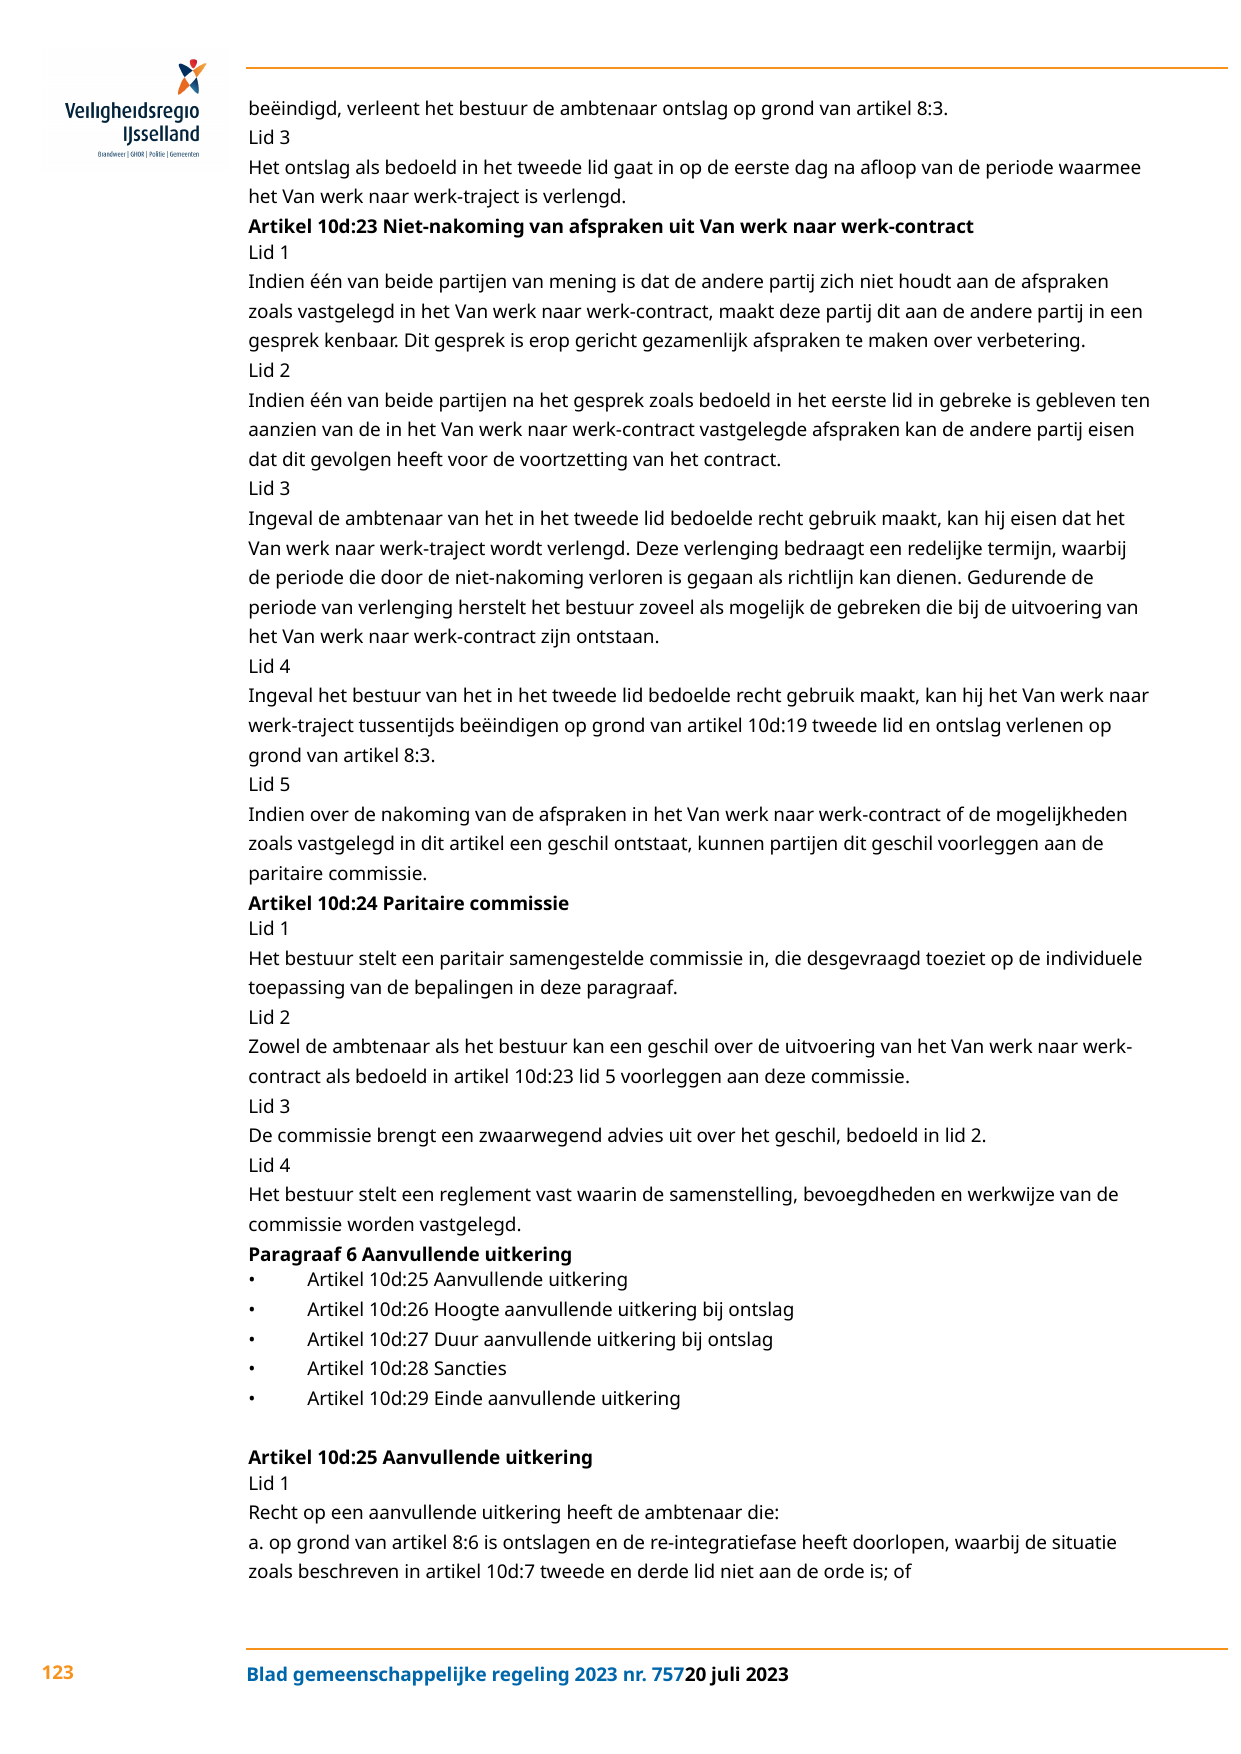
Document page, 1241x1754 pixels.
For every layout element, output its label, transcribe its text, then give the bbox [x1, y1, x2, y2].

text Ingeval het bestuur van het in het tweede lid bedoelde recht gebruik maakt, kan hij het Van werk naar werk-traject tussentijds beëindigen op grond van artikel 10d:19 tweede lid en ontslag verlenen op grond van artikel 8:3. [248, 683, 1152, 767]
text Het ontslag als bedoeld in het tweede lid gaat in op de eerste dag na afloop van de periode waarmee het Van werk naar werk-traject is verlengd. [248, 154, 1152, 209]
text Lid 4 [248, 653, 1152, 679]
text Lid 3 [248, 1093, 1152, 1119]
text Het bestuur stelt een reglement vast waarin de samenstelling, bevoegdheden en werkwijze van de commissie worden vastgelegd. [248, 1182, 1152, 1237]
list Artikel 10d:28 Sancties [248, 1355, 1152, 1381]
text beëindigd, verleent het bestuur de ambtenaar ontslag op grond van artikel 8:3. [248, 95, 1152, 121]
text Lid 1 [248, 915, 1152, 941]
text Lid 2 [248, 357, 1152, 383]
text Lid 3 [248, 476, 1152, 501]
text Lid 5 [248, 771, 1152, 797]
text De commissie brengt een zwaarwegend advies uit over het geschil, bedoeld in lid 2. [248, 1122, 1152, 1148]
text Lid 3 [248, 124, 1152, 150]
list Artikel 10d:25 Aanvullende uitkering [248, 1267, 1152, 1292]
text Lid 1 [248, 1470, 1152, 1496]
text Zowel de ambtenaar als het bestuur kan een geschil over de uitvoering van het Van werk naar werk-contract als bedoeld in artikel 10d:23 lid 5 voorleggen aan deze commissie. [248, 1034, 1152, 1089]
list Artikel 10d:29 Einde aanvullende uitkering [248, 1385, 1152, 1411]
text Artikel 10d:23 Niet-nakoming van afspraken uit Van werk naar werk-contract [248, 213, 1152, 239]
text Ingeval de ambtenaar van het in het tweede lid bedoelde recht gebruik maakt, kan hij eisen dat het Van werk naar werk-traject wordt verlengd. Deze verlenging bedraagt een redelijke termijn, waarbij de periode die door de niet-nakoming verloren is gegaan als richtlijn kan dienen. Gedurende de periode van verlenging herstelt het bestuur zoveel als mogelijk de gebreken die bij de uitvoering van het Van werk naar werk-contract zijn ontstaan. [248, 505, 1152, 649]
list Artikel 10d:26 Hoogte aanvullende uitkering bij ontslag [248, 1296, 1152, 1322]
text Lid 4 [248, 1152, 1152, 1178]
text Lid 2 [248, 1004, 1152, 1030]
text Indien één van beide partijen van mening is dat de andere partij zich niet houdt aan de afspraken zoals vastgelegd in het Van werk naar werk-contract, maakt deze partij dit aan de andere partij in een gesprek kenbaar. Dit gesprek is erop gericht gezamenlijk afspraken te maken over verbetering. [248, 268, 1152, 353]
text Indien één van beide partijen na het gesprek zoals bedoeld in het eerste lid in gebreke is gebleven ten aanzien van de in het Van werk naar werk-contract vastgelegde afspraken kan de andere partij eisen dat dit gevolgen heeft voor de voortzetting van het contract. [248, 387, 1152, 472]
text a. op grond van artikel 8:6 is ontslagen en de re-integratiefase heeft doorlopen, waarbij de situatie zoals beschreven in artikel 10d:7 tweede en derde lid niet aan de orde is; of [248, 1529, 1152, 1584]
text Indien over de nakoming van de afspraken in het Van werk naar werk-contract of de mogelijkheden zoals vastgelegd in dit artikel een geschil ontstaat, kunnen partijen dit geschil voorleggen aan de paritaire commissie. [248, 801, 1152, 886]
list Artikel 10d:27 Duur aanvullende uitkering bij ontslag [248, 1326, 1152, 1351]
text Paragraaf 6 Aanvullende uitkering [248, 1241, 1152, 1267]
text Artikel 10d:24 Paritaire commissie [248, 890, 1152, 915]
picture [41, 47, 231, 172]
text Artikel 10d:25 Aanvullende uitkering [248, 1444, 1152, 1470]
text Het bestuur stelt een paritair samengestelde commissie in, die desgevraagd toeziet op de individuele toepassing van de bepalingen in deze paragraaf. [248, 945, 1152, 1000]
text Recht op een aanvullende uitkering heeft de ambtenaar die: [248, 1499, 1152, 1525]
text Lid 1 [248, 239, 1152, 264]
